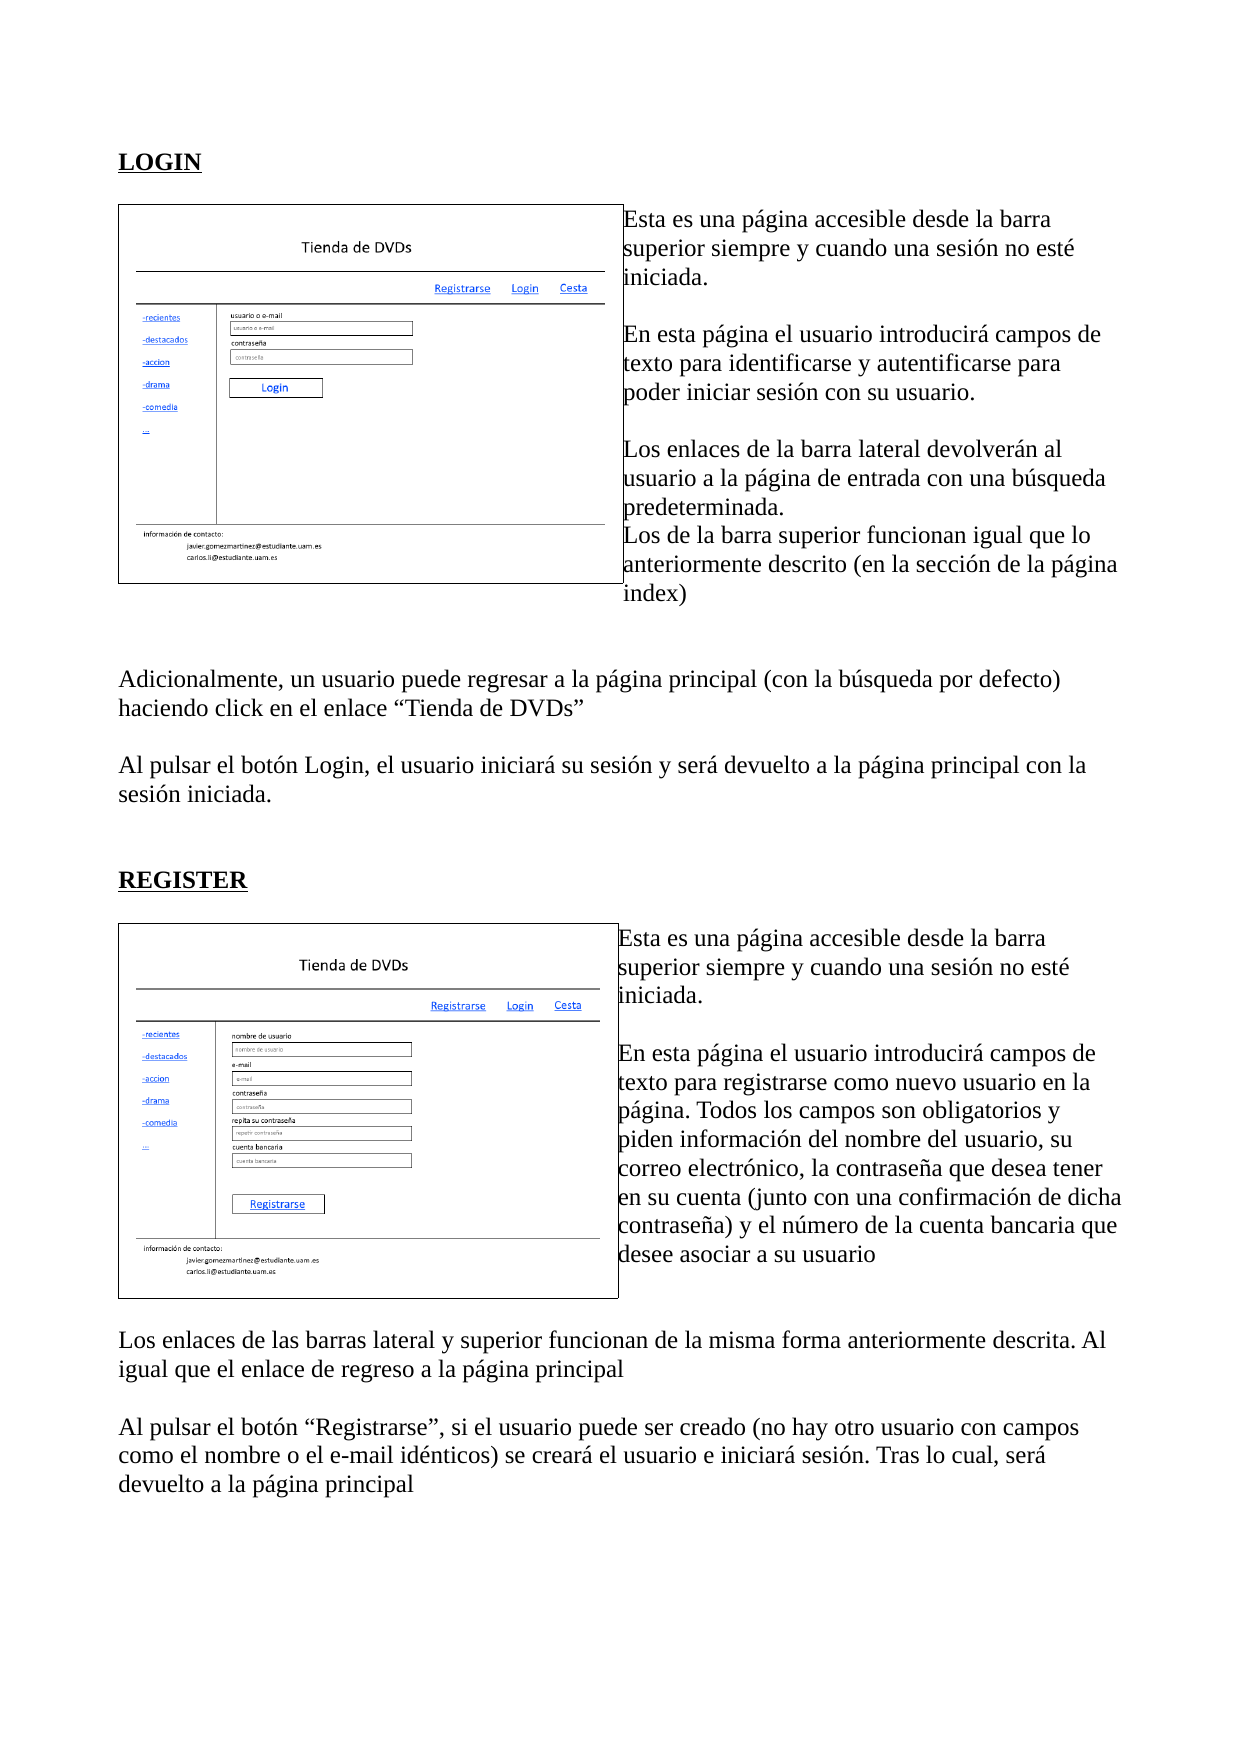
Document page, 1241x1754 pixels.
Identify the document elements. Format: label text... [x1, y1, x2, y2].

text Los de la barra superior funcionan igual que lo anteriormente descrito (en la sección de la página index) [118, 521, 1122, 607]
text En esta página el usuario introducirá campos de texto para registrarse como nuevo usuario en la página. Todos los campos son obligatorios y piden información del nombre del usuario, su correo electrónico, la contraseña que desea tener en su cuenta (junto con una confirmación de dicha contraseña) y el número de la cuenta bancaria que desee asociar a su usuario [619, 1038, 1122, 1268]
text REGISTER [118, 866, 1122, 894]
text [119, 924, 618, 1298]
text Los enlaces de la barra lateral devolverán al usuario a la página de entrada con una búsqueda predeterminada. [624, 434, 1122, 521]
picture [136, 941, 600, 1280]
text Al pulsar el botón Login, el usuario iniciará su sesión y será devuelto a la página principal con la sesión iniciada. [118, 751, 1122, 808]
text En esta página el usuario introducirá campos de texto para identificarse y autentificarse para poder iniciar sesión con su usuario. [624, 319, 1122, 406]
text LOGIN [118, 147, 1122, 176]
text Los enlaces de las barras lateral y superior funcionan de la misma forma anteriormente descrita. Al igual que el enlace de regreso a la página principal [118, 1326, 1122, 1383]
text Al pulsar el botón “Registrarse”, si el usuario puede ser creado (no hay otro usuario con campos como el nombre o el e-mail idénticos) se creará el usuario e iniciará sesión. Tras lo cual, será devuelto a la página principal [118, 1412, 1122, 1498]
text Esta es una página accesible desde la barra superior siempre y cuando una sesión no esté iniciada. [624, 204, 1122, 291]
text Esta es una página accesible desde la barra superior siempre y cuando una sesión no esté iniciada. [619, 923, 1122, 1009]
picture [136, 222, 605, 566]
text Adicionalmente, un usuario puede regresar a la página principal (con la búsqueda por defecto) haciendo click en el enlace “Tienda de DVDs” [118, 664, 1122, 722]
text [119, 205, 623, 583]
